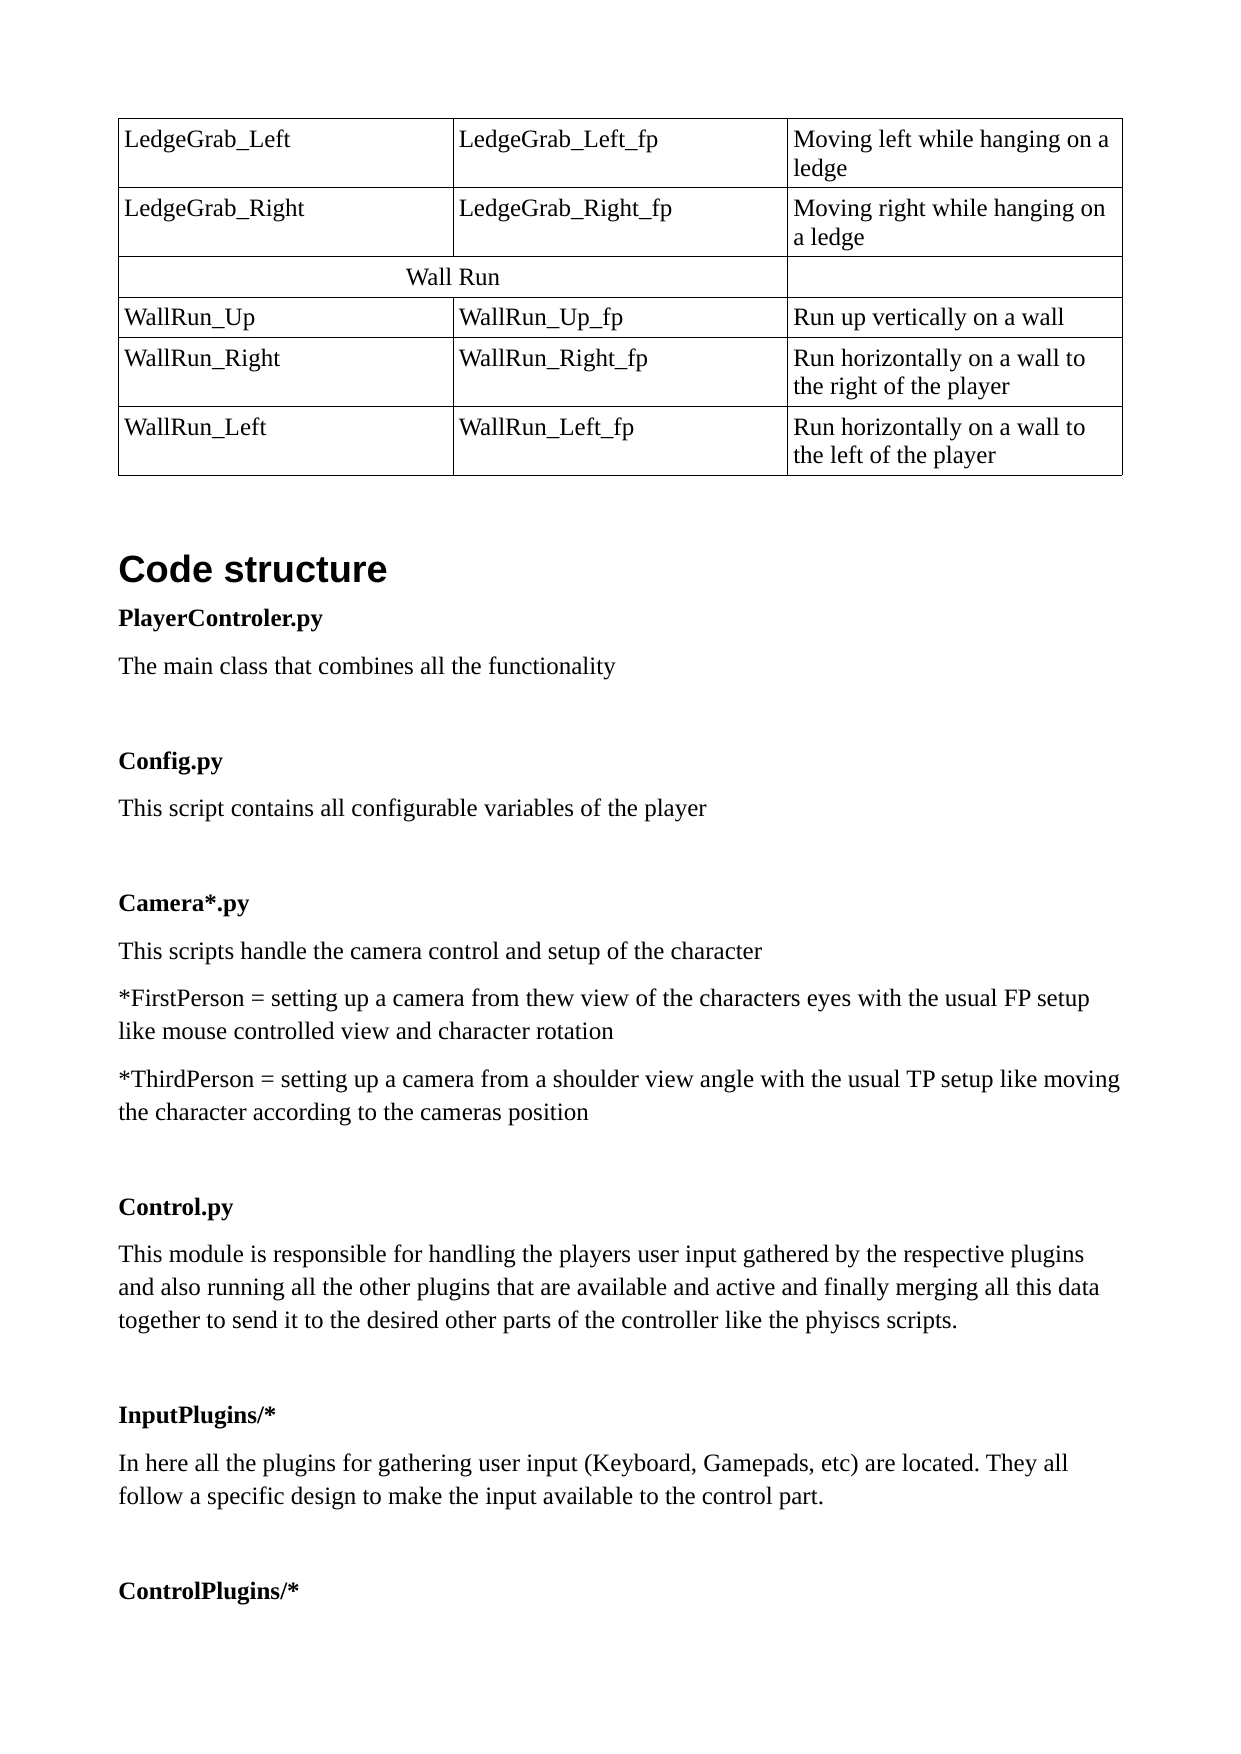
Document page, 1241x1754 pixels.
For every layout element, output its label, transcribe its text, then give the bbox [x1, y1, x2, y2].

table_cell LedgeGrab_Left_fp [454, 119, 787, 187]
table_cell Run up vertically on a wall [788, 298, 1122, 337]
table_cell Moving right while hanging on a ledge [788, 188, 1122, 256]
text InputPlugins/* [118, 1400, 1122, 1429]
table_cell LedgeGrab_Right_fp [454, 188, 787, 256]
table_cell Run horizontally on a wall to the right of the player [788, 338, 1122, 406]
text This module is responsible for handling the players user input gathered by the respective plugins and also running all the other plugins that are available and active and finally merging all this data together to send it to the desired other parts of the controller like the phyiscs scripts. [118, 1239, 1122, 1334]
text *FirstPerson = setting up a camera from thew view of the characters eyes with the usual FP setup like mouse controlled view and character rotation [118, 983, 1122, 1045]
text ControlPlugins/* [118, 1576, 1122, 1604]
text The main class that combines all the functionality [118, 651, 1122, 680]
text This script contains all configurable variables of the player [118, 793, 1122, 822]
text Camera*.py [118, 888, 1122, 917]
text Config.py [118, 746, 1122, 774]
text In here all the plugins for gathering user input (Keyboard, Gamepads, etc) are located. They all follow a specific design to make the input available to the control part. [118, 1448, 1122, 1510]
table_cell WallRun_Right [119, 338, 453, 406]
text *ThirdPerson = setting up a camera from a shoulder view angle with the usual TP setup like moving the character according to the cameras position [118, 1064, 1122, 1126]
table_cell LedgeGrab_Left [119, 119, 453, 187]
text PlayerControler.py [118, 603, 1122, 632]
table_cell LedgeGrab_Right [119, 188, 453, 256]
text Control.py [118, 1192, 1122, 1221]
subtitle Code structure [118, 547, 1122, 591]
table_cell Run horizontally on a wall to the left of the player [788, 407, 1122, 475]
table_cell Wall Run [119, 257, 787, 297]
text This scripts handle the camera control and setup of the character [118, 936, 1122, 964]
table_cell Moving left while hanging on a ledge [788, 119, 1122, 187]
table_cell WallRun_Up_fp [454, 298, 787, 337]
table_cell WallRun_Left [119, 407, 453, 475]
table_cell WallRun_Right_fp [454, 338, 787, 406]
table_cell [788, 257, 1122, 297]
table_cell WallRun_Left_fp [454, 407, 787, 475]
table_cell WallRun_Up [119, 298, 453, 337]
